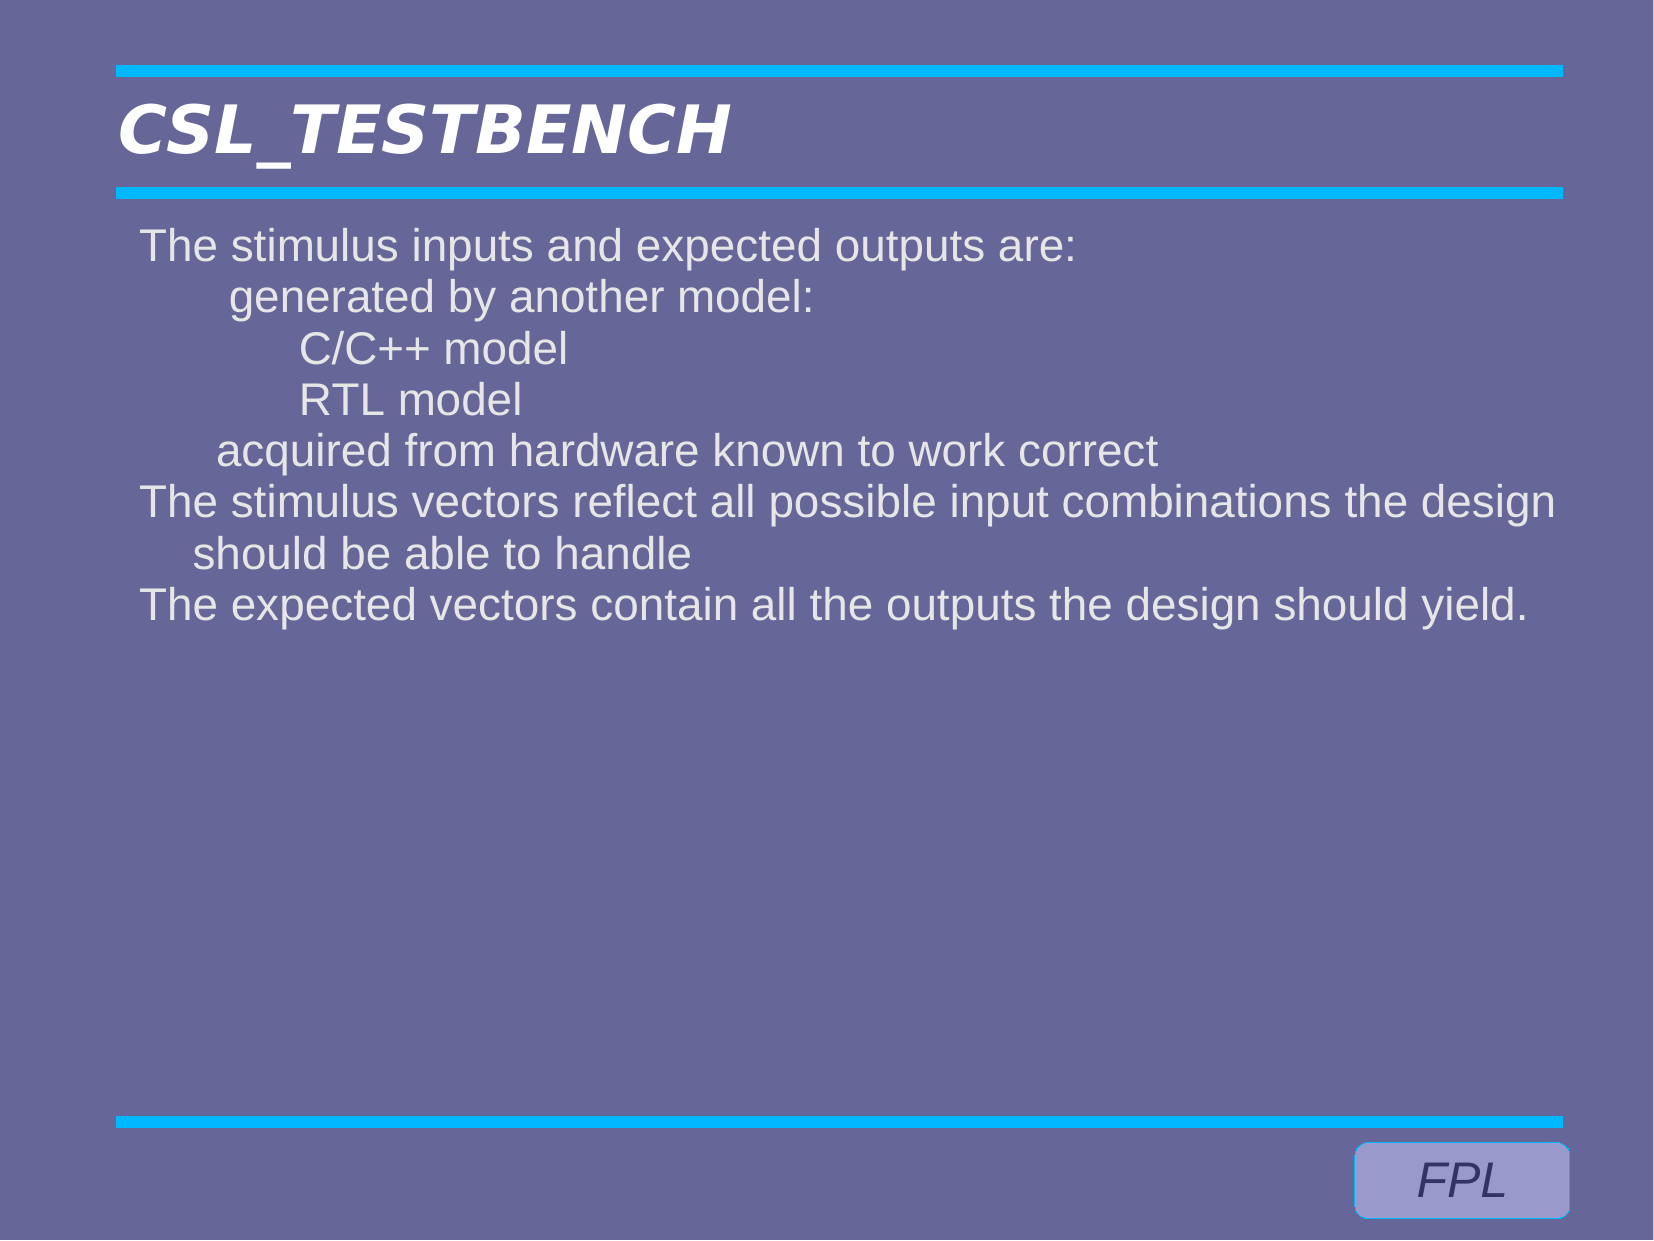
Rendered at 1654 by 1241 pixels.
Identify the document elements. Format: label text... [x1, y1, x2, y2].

list The stimulus inputs and expected outputs are: generated by another model: C/C++ model RTL model acquired from hardware known to work correct The stimulus vectors reflect all possible input combinations the design should be able to handle The expected vectors contain all the outputs the design should yield. [121, 220, 1561, 1118]
title CSL_TESTBENCH [118, 41, 1531, 219]
